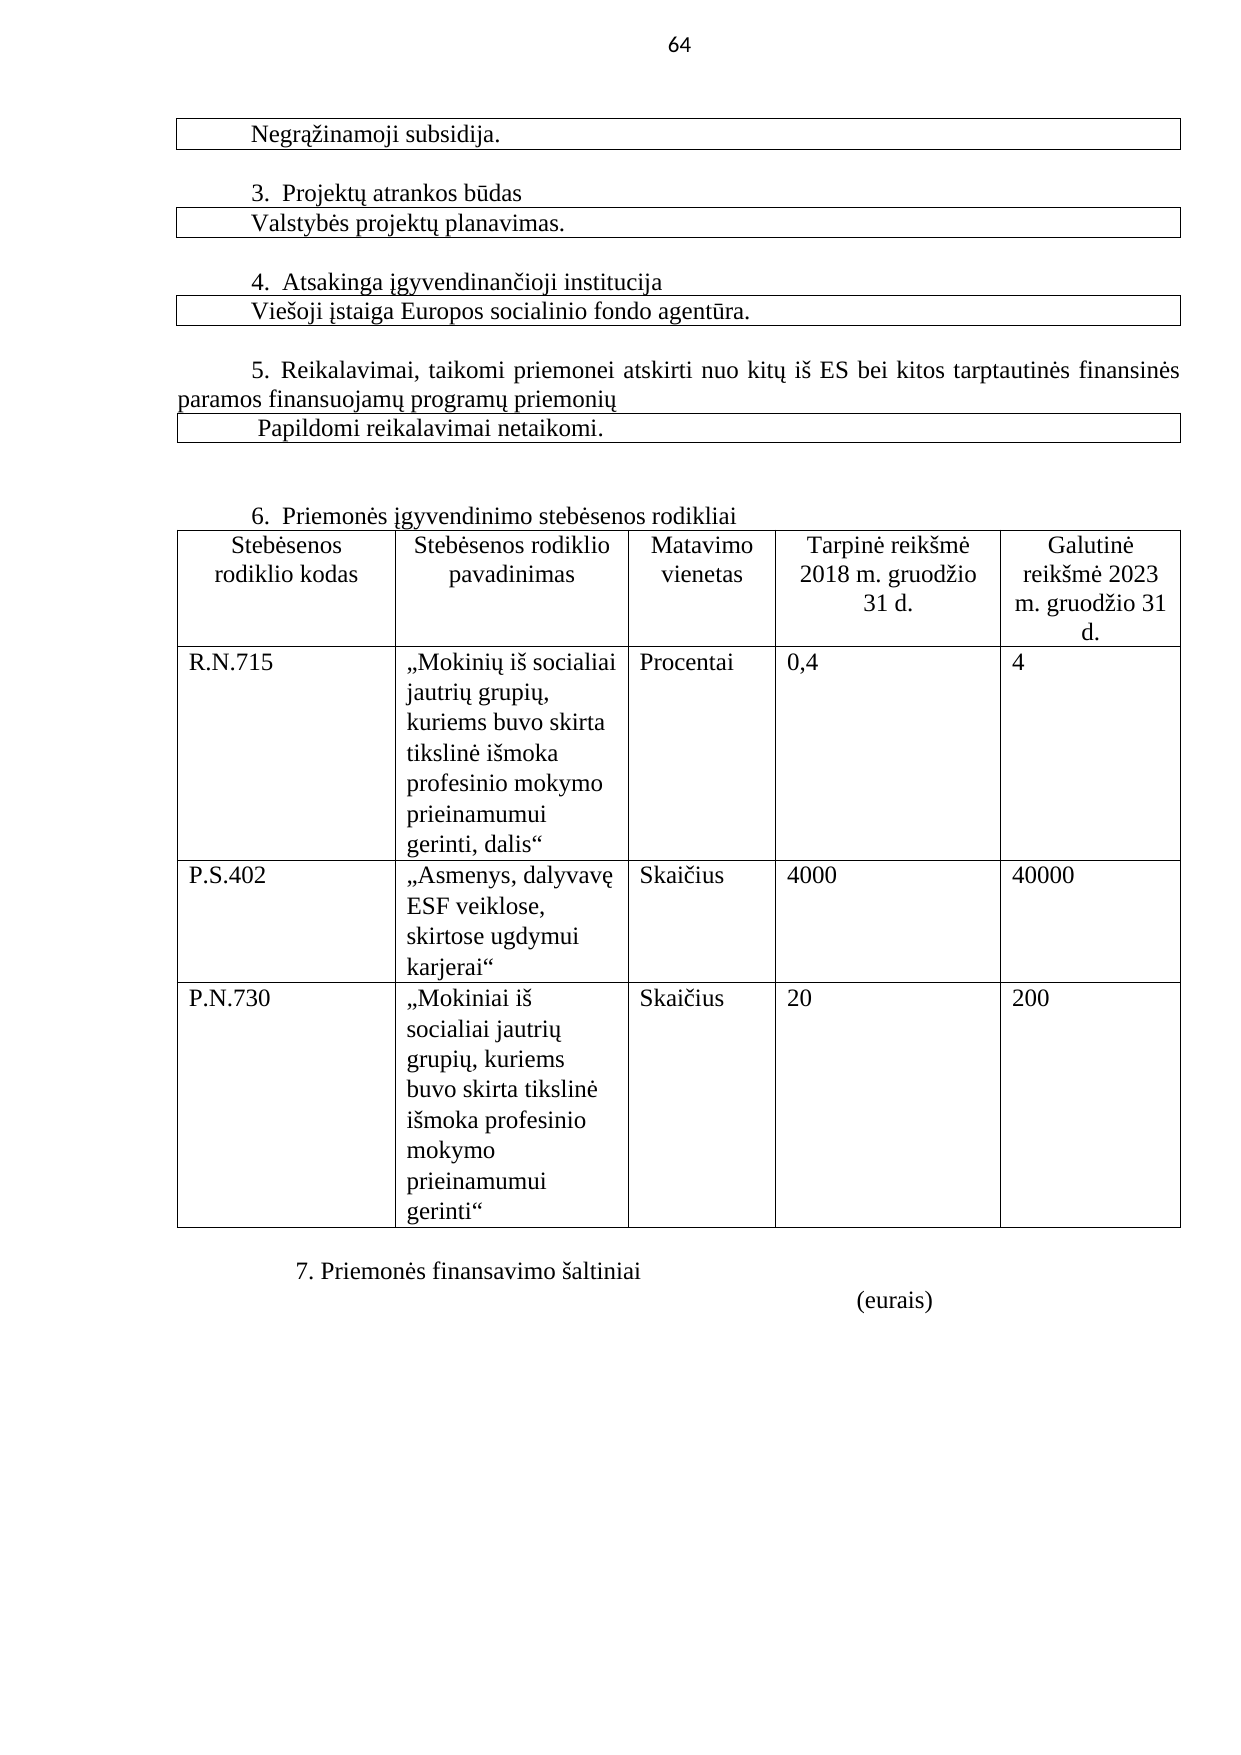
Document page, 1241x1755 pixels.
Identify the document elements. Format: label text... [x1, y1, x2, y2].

table_cell R.N.715 [178, 647, 395, 859]
table_header Papildomi reikalavimai netaikomi. [178, 414, 1180, 442]
table_cell „Mokinių iš socialiai jautrių grupių, kuriems buvo skirta tikslinė išmoka profesinio mokymo prieinamumui gerinti, dalis“ [396, 647, 628, 859]
table_cell 40000 [1001, 861, 1180, 982]
table_cell P.N.730 [178, 983, 395, 1227]
table_cell „Asmenys, dalyvavę ESF veiklose, skirtose ugdymui karjerai“ [396, 861, 628, 982]
table_cell Skaičius [629, 983, 775, 1227]
table_header Galutinė reikšmė 2023 m. gruodžio 31 d. [1001, 531, 1180, 646]
table_header Stebėsenos rodiklio pavadinimas [396, 531, 628, 646]
table_cell Skaičius [629, 861, 775, 982]
table_cell Procentai [629, 647, 775, 859]
text 7. Priemonės finansavimo šaltiniai [295, 1256, 1181, 1285]
text 6. Priemonės įgyvendinimo stebėsenos rodikliai [251, 501, 1181, 529]
table_cell 0,4 [776, 647, 1000, 859]
table_header Stebėsenos rodiklio kodas [178, 531, 395, 646]
table_cell 4000 [776, 861, 1000, 982]
table_cell P.S.402 [178, 861, 395, 982]
table_header Matavimo vienetas [629, 531, 775, 646]
table_header Valstybės projektų planavimas. [177, 208, 1180, 237]
text 5. Reikalavimai, taikomi priemonei atskirti nuo kitų iš ES bei kitos tarptautinės finansinės paramos finansuojamų programų priemonių [177, 355, 1181, 412]
table_cell „Mokiniai iš socialiai jautrių grupių, kuriems buvo skirta tikslinė išmoka profesinio mokymo prieinamumui gerinti“ [396, 983, 628, 1227]
table_header Negrąžinamoji subsidija. [177, 119, 1180, 148]
table_header Tarpinė reikšmė 2018 m. gruodžio 31 d. [776, 531, 1000, 646]
table_cell 4 [1001, 647, 1180, 859]
table_cell 20 [776, 983, 1000, 1227]
table_cell 200 [1001, 983, 1180, 1227]
text (eurais) [177, 1285, 1181, 1314]
text 4. Atsakinga įgyvendinančioji institucija [251, 267, 1181, 295]
text 3. Projektų atrankos būdas [251, 178, 1181, 207]
table_header Viešoji įstaiga Europos socialinio fondo agentūra. [177, 296, 1180, 325]
